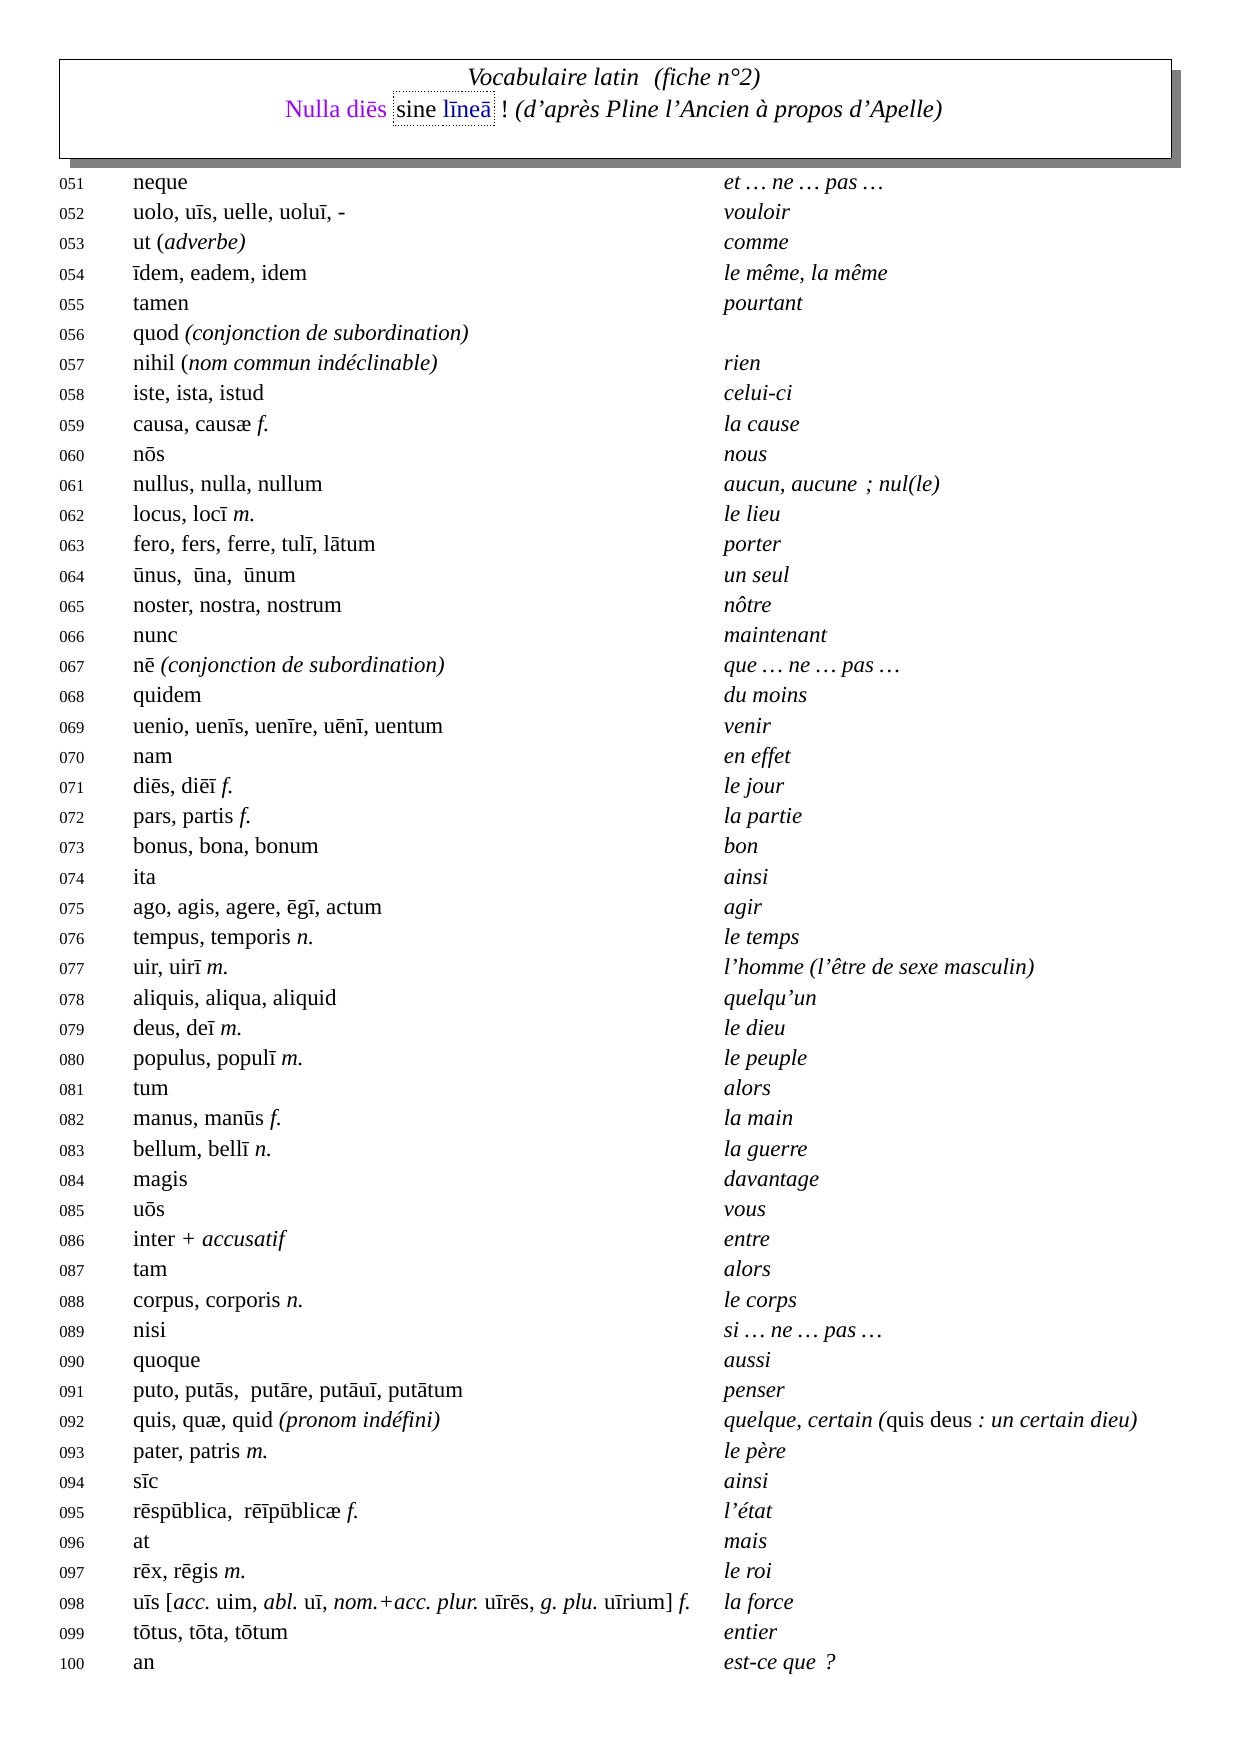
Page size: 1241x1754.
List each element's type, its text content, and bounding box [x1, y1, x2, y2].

text 074 ita ainsi [59, 863, 1181, 889]
text 071 diēs, diēī f. le jour [59, 772, 1181, 798]
text 089 nisi si … ne … pas … [59, 1316, 1181, 1342]
text 077 uir, uirī m. l’homme (l’être de sexe masculin) [59, 953, 1181, 980]
text 075 ago, agis, agere, ēgī, actum agir [59, 893, 1181, 919]
text 084 magis davantage [59, 1165, 1181, 1191]
text 066 nunc maintenant [59, 621, 1181, 647]
text 057 nihil (nom commun indéclinable) rien [59, 349, 1181, 376]
text 062 locus, locī m. le lieu [59, 500, 1181, 527]
text 078 aliquis, aliqua, aliquid quelqu’un [59, 984, 1181, 1010]
text 060 nōs nous [59, 440, 1181, 466]
text 069 uenio, uenīs, uenīre, uēnī, uentum venir [59, 712, 1181, 738]
text 063 fero, fers, ferre, tulī, lātum porter [59, 531, 1181, 557]
text 093 pater, patris m. le père [59, 1437, 1181, 1463]
text 076 tempus, temporis n. le temps [59, 923, 1181, 949]
text 059 causa, causæ f. la cause [59, 410, 1181, 436]
text 094 sīc ainsi [59, 1467, 1181, 1493]
text 064 ūnus, ūna, ūnum un seul [59, 561, 1181, 587]
text 086 inter + accusatif entre [59, 1225, 1181, 1252]
text 100 an est-ce que ? [59, 1648, 1181, 1674]
text 051 neque et … ne … pas … [59, 168, 1181, 194]
text 054 īdem, eadem, idem le même, la même [59, 259, 1181, 285]
text 068 quidem du moins [59, 682, 1181, 708]
text 098 uīs [acc. uim, abl. uī, nom.+acc. plur. uīrēs, g. plu. uīrium] f. la force [59, 1588, 1181, 1614]
text 082 manus, manūs f. la main [59, 1104, 1181, 1131]
text Nulla diēs sine līneā ! (d’après Pline l’Ancien à propos d’Apelle) [60, 88, 1171, 126]
text 099 tōtus, tōta, tōtum entier [59, 1618, 1181, 1644]
text 067 nē (conjonction de subordination) que … ne … pas … [59, 651, 1181, 678]
text 070 nam en effet [59, 742, 1181, 768]
text 079 deus, deī m. le dieu [59, 1014, 1181, 1040]
text 080 populus, populī m. le peuple [59, 1044, 1181, 1070]
text 072 pars, partis f. la partie [59, 802, 1181, 829]
text 061 nullus, nulla, nullum aucun, aucune ; nul(le) [59, 470, 1181, 496]
text 092 quis, quæ, quid (pronom indéfini) quelque, certain (quis deus : un certain dieu) [59, 1407, 1181, 1433]
text Vocabulaire latin (fiche n°2) [60, 60, 1171, 88]
text 073 bonus, bona, bonum bon [59, 833, 1181, 859]
text 065 noster, nostra, nostrum nôtre [59, 591, 1181, 617]
text 055 tamen pourtant [59, 289, 1181, 315]
text 090 quoque aussi [59, 1346, 1181, 1372]
text 097 rēx, rēgis m. le roi [59, 1558, 1181, 1584]
text 053 ut (adverbe) comme [59, 228, 1181, 255]
text 083 bellum, bellī n. la guerre [59, 1135, 1181, 1161]
text 087 tam alors [59, 1256, 1181, 1282]
text 056 quod (conjonction de subordination) [59, 319, 1181, 345]
text 052 uolo, uīs, uelle, uoluī, - vouloir [59, 198, 1181, 224]
text 091 puto, putās, putāre, putāuī, putātum penser [59, 1376, 1181, 1403]
text 096 at mais [59, 1527, 1181, 1554]
text 088 corpus, corporis n. le corps [59, 1286, 1181, 1312]
text 058 iste, ista, istud celui-ci [59, 379, 1181, 406]
text 095 rēspūblica, rēīpūblicæ f. l’état [59, 1497, 1181, 1523]
text 081 tum alors [59, 1074, 1181, 1101]
text 085 uōs vous [59, 1195, 1181, 1221]
